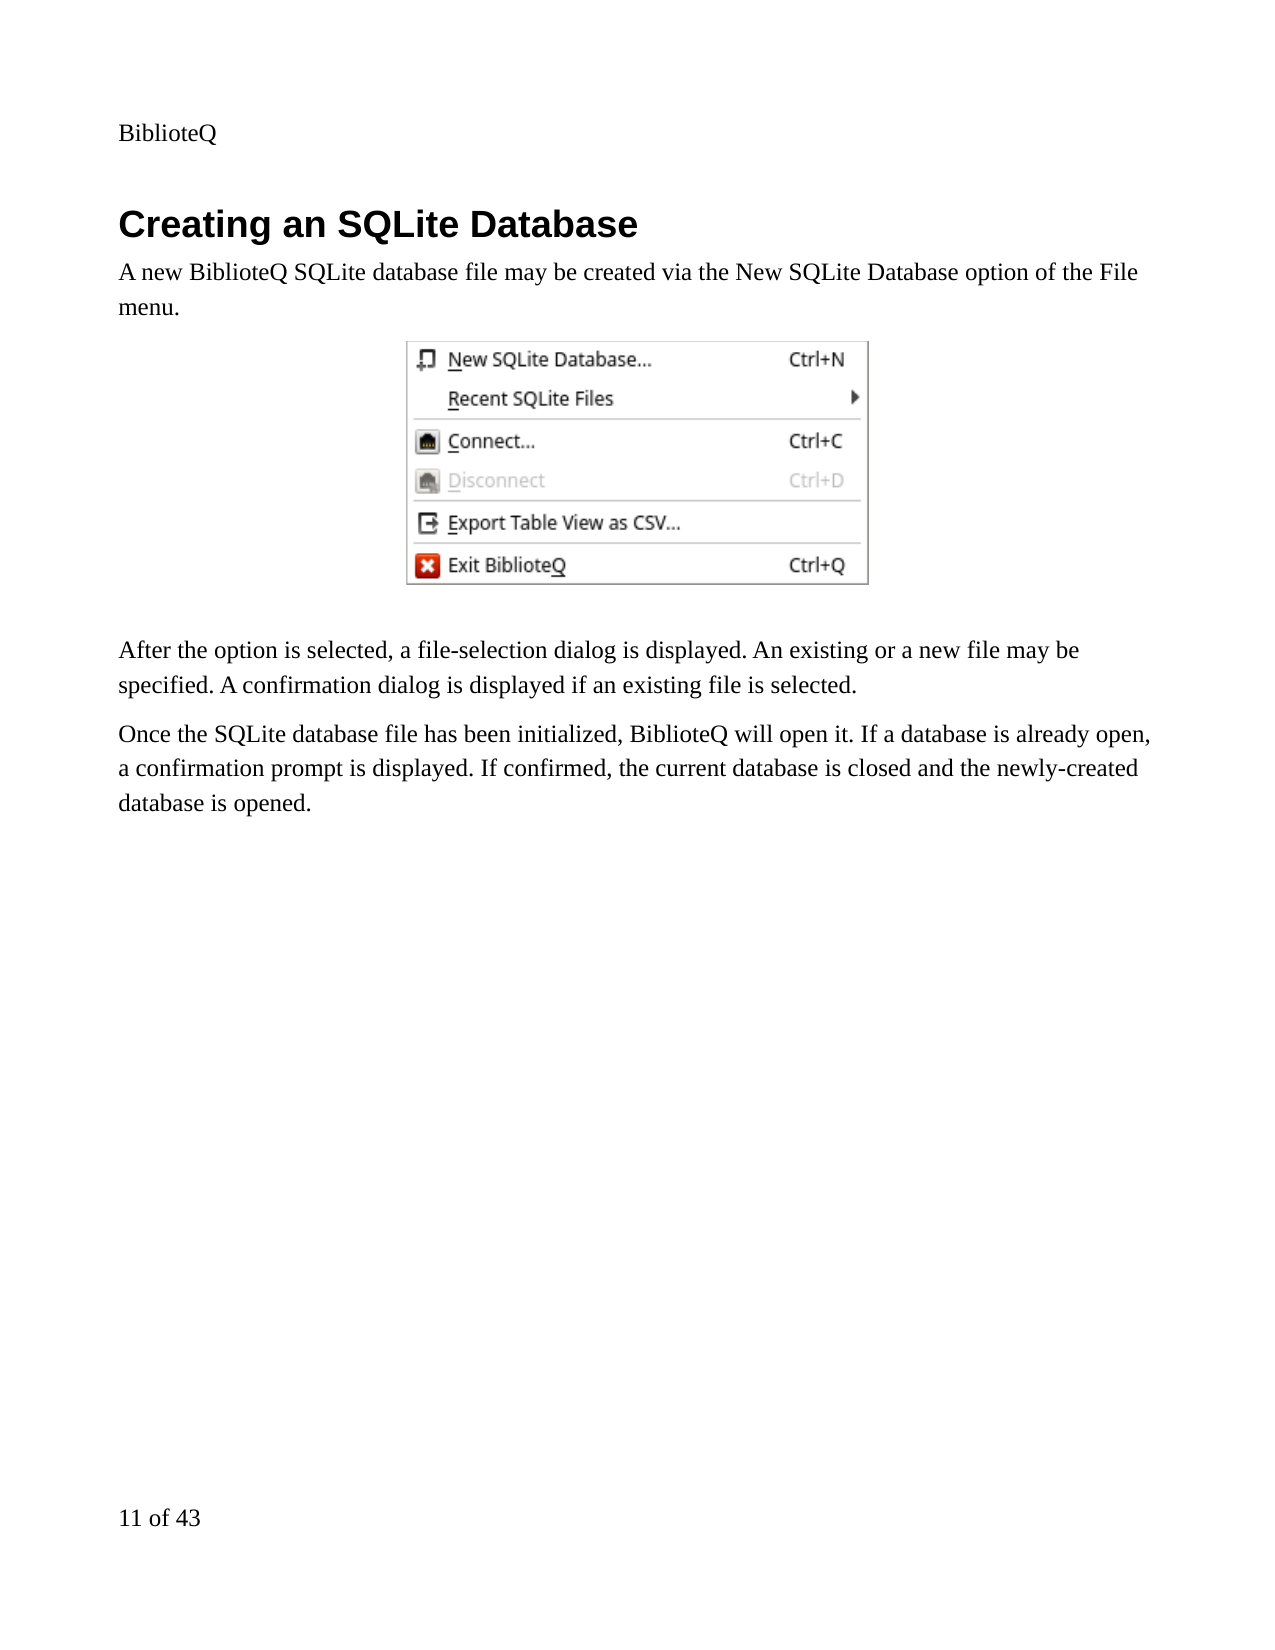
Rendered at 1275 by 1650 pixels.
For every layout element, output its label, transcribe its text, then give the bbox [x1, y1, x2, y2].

subtitle Creating an SQLite Database [118, 201, 1157, 245]
picture [406, 341, 869, 585]
text A new BiblioteQ SQLite database file may be created via the New SQLite Database option of the File menu. [118, 257, 1157, 321]
text After the option is selected, a file-selection dialog is displayed. An existing or a new file may be specified. A confirmation dialog is displayed if an existing file is selected. [118, 635, 1157, 699]
text Once the SQLite database file has been initialized, BiblioteQ will open it. If a database is already open, a confirmation prompt is displayed. If confirmed, the current database is closed and the newly-created database is opened. [118, 719, 1157, 817]
